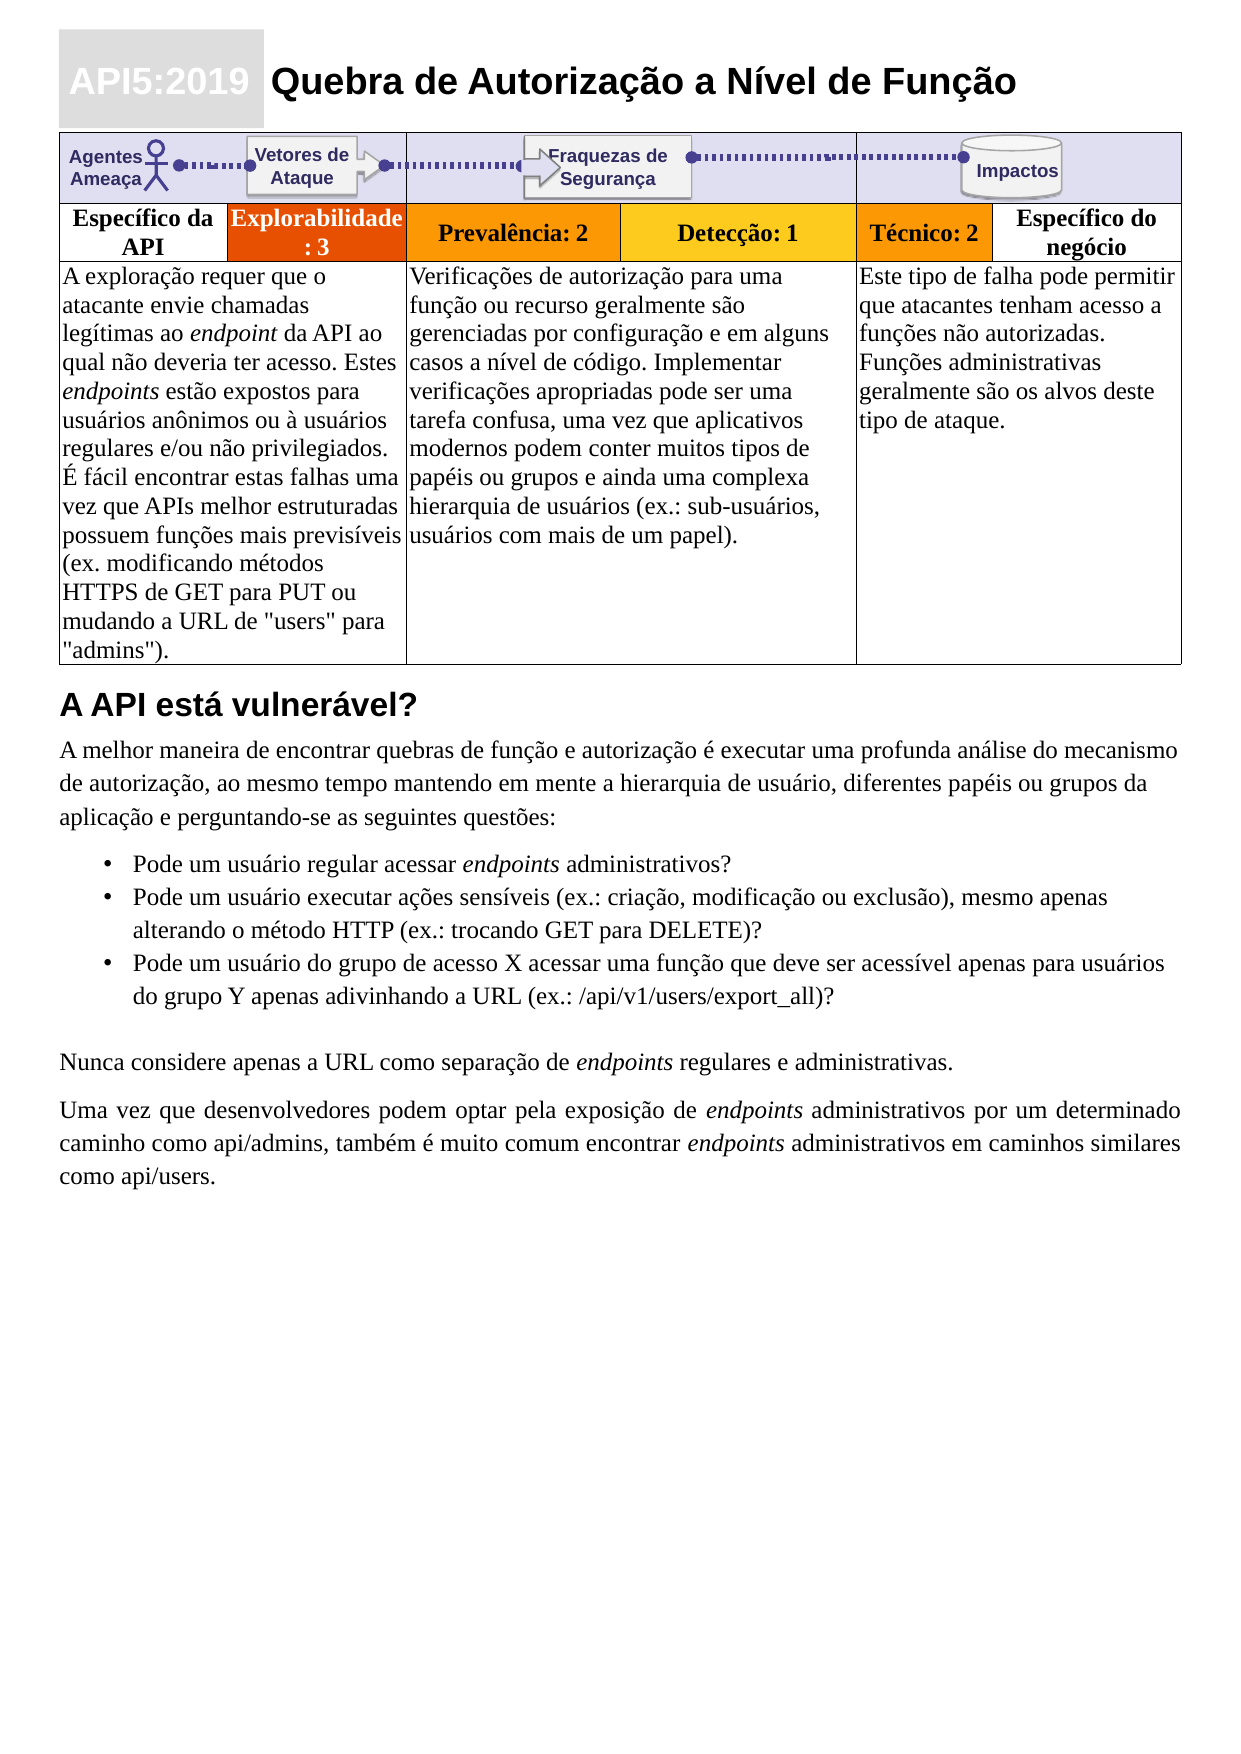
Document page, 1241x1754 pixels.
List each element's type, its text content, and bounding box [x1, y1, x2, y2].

table_cell Técnico: 2 [857, 204, 992, 261]
table_cell Específico da API [60, 204, 227, 261]
table_cell Prevalência: 2 [407, 204, 620, 261]
list Pode um usuário do grupo de acesso X acessar uma função que deve ser acessível apenas para usuários do grupo Y apenas adivinhando a URL (ex.: /api/v1/users/export_all)? [103, 948, 1181, 1010]
subtitle A API está vulnerável? [59, 684, 1181, 723]
table_cell Específico do negócio [993, 204, 1181, 261]
table_cell Este tipo de falha pode permitir que atacantes tenham acesso a funções não autorizadas. Funções administrativas geralmente são os alvos deste tipo de ataque. [857, 262, 1181, 663]
table_header [227, 133, 406, 203]
table_header [620, 133, 856, 203]
table_cell Detecção: 1 [621, 204, 856, 261]
table_header [60, 133, 227, 203]
table_header [992, 133, 1181, 203]
table_cell Verificações de autorização para uma função ou recurso geralmente são gerenciadas por configuração e em alguns casos a nível de código. Implementar verificações apropriadas pode ser uma tarefa confusa, uma vez que aplicativos modernos podem conter muitos tipos de papéis ou grupos e ainda uma complexa hierarquia de usuários (ex.: sub-usuários, usuários com mais de um papel). [407, 262, 856, 663]
table_header [407, 133, 620, 203]
list Pode um usuário executar ações sensíveis (ex.: criação, modificação ou exclusão), mesmo apenas alterando o método HTTP (ex.: trocando GET para DELETE)? [103, 882, 1181, 944]
table_header [857, 133, 992, 203]
text Nunca considere apenas a URL como separação de endpoints regulares e administrativas. [59, 1047, 1181, 1076]
table_cell Explorabilidade: 3 [228, 204, 406, 261]
text A melhor maneira de encontrar quebras de função e autorização é executar uma profunda análise do mecanismo de autorização, ao mesmo tempo mantendo em mente a hierarquia de usuário, diferentes papéis ou grupos da aplicação e perguntando-se as seguintes questões: [59, 736, 1181, 830]
list Pode um usuário regular acessar endpoints administrativos? [103, 849, 1181, 878]
table_cell A exploração requer que o atacante envie chamadas legítimas ao endpoint da API ao qual não deveria ter acesso. Estes endpoints estão expostos para usuários anônimos ou à usuários regulares e/ou não privilegiados. É fácil encontrar estas falhas uma vez que APIs melhor estruturadas possuem funções mais previsíveis (ex. modificando métodos HTTPS de GET para PUT ou mudando a URL de "users" para "admins"). [60, 262, 406, 663]
text Uma vez que desenvolvedores podem optar pela exposição de endpoints administrativos por um determinado caminho como api/admins, também é muito comum encontrar endpoints administrativos em caminhos similares como api/users. [59, 1095, 1181, 1190]
